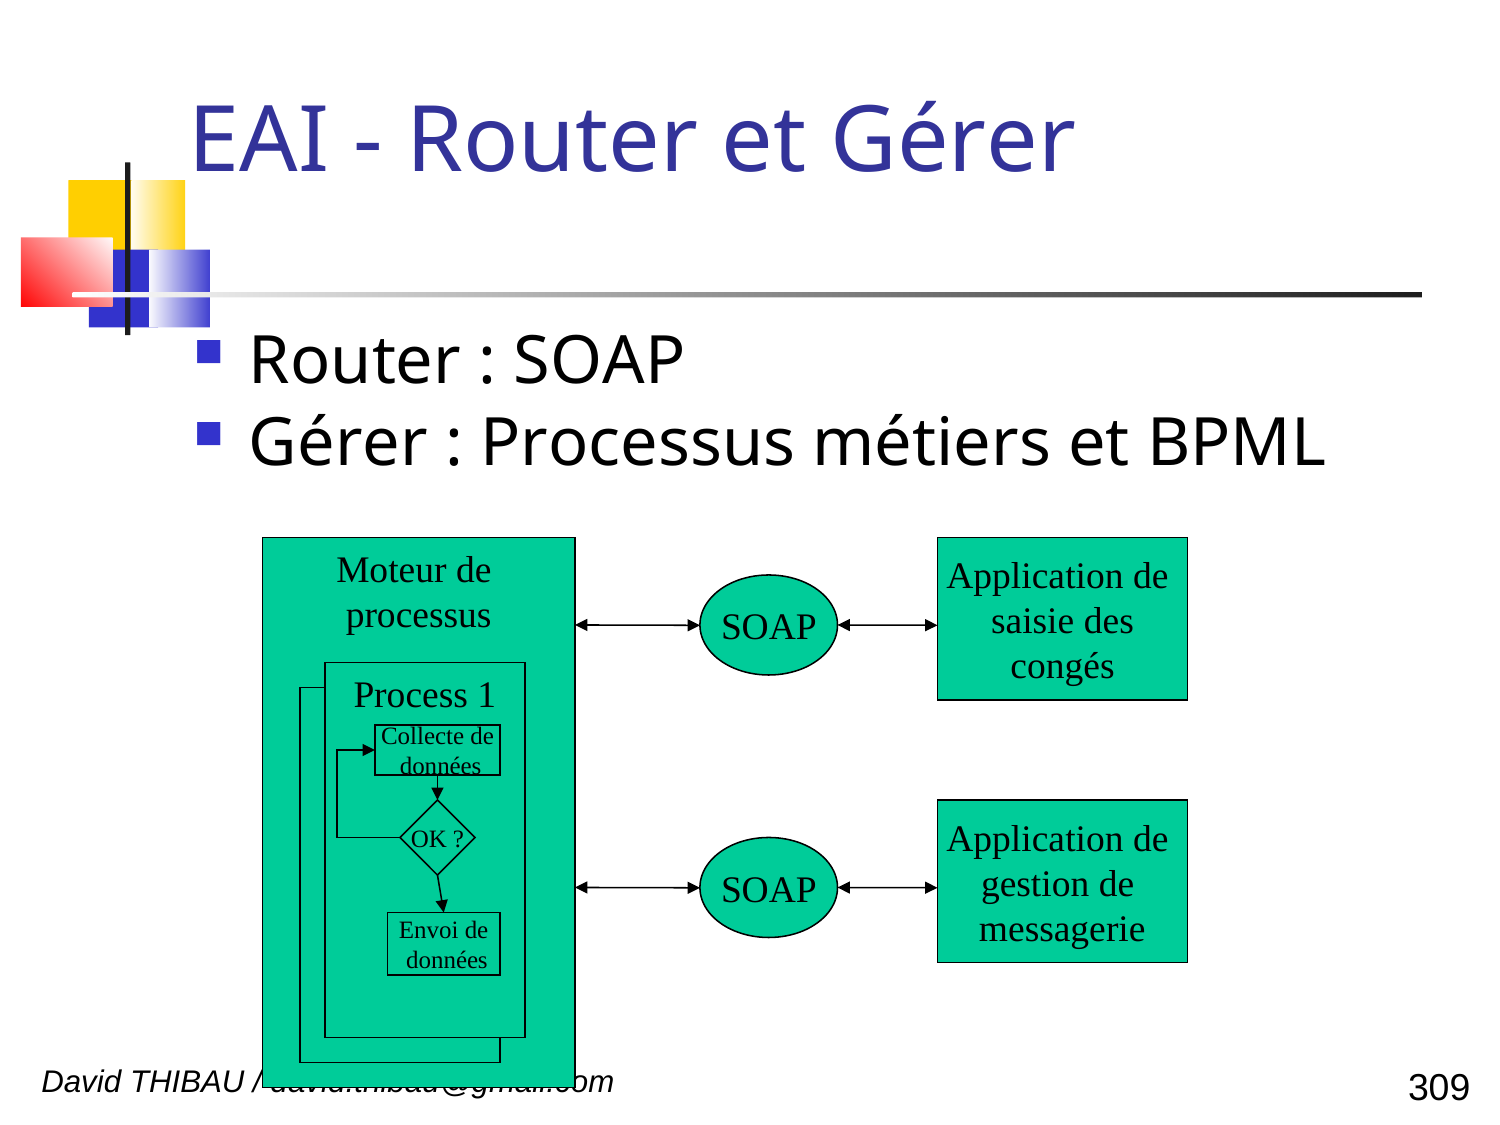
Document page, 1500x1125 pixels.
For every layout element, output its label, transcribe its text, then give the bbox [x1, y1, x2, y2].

text_box Collecte de données [374, 725, 500, 775]
list Router : SOAP Gérer : Processus métiers et BPML [193, 330, 1469, 570]
text_box SOAP [699, 837, 838, 938]
title EAI - Router et Gérer [188, 13, 1467, 275]
text_box SOAP [699, 574, 838, 676]
text_box Process 1 [324, 662, 525, 1038]
text_box Process 1 [299, 687, 500, 1063]
text_box OK ? [400, 800, 476, 874]
text_box Application de saisie des congés [937, 537, 1188, 700]
text_box Moteur de processus [262, 570, 576, 1088]
text_box Application de gestion de messagerie [937, 799, 1188, 963]
text_box Envoi de données [387, 912, 500, 976]
